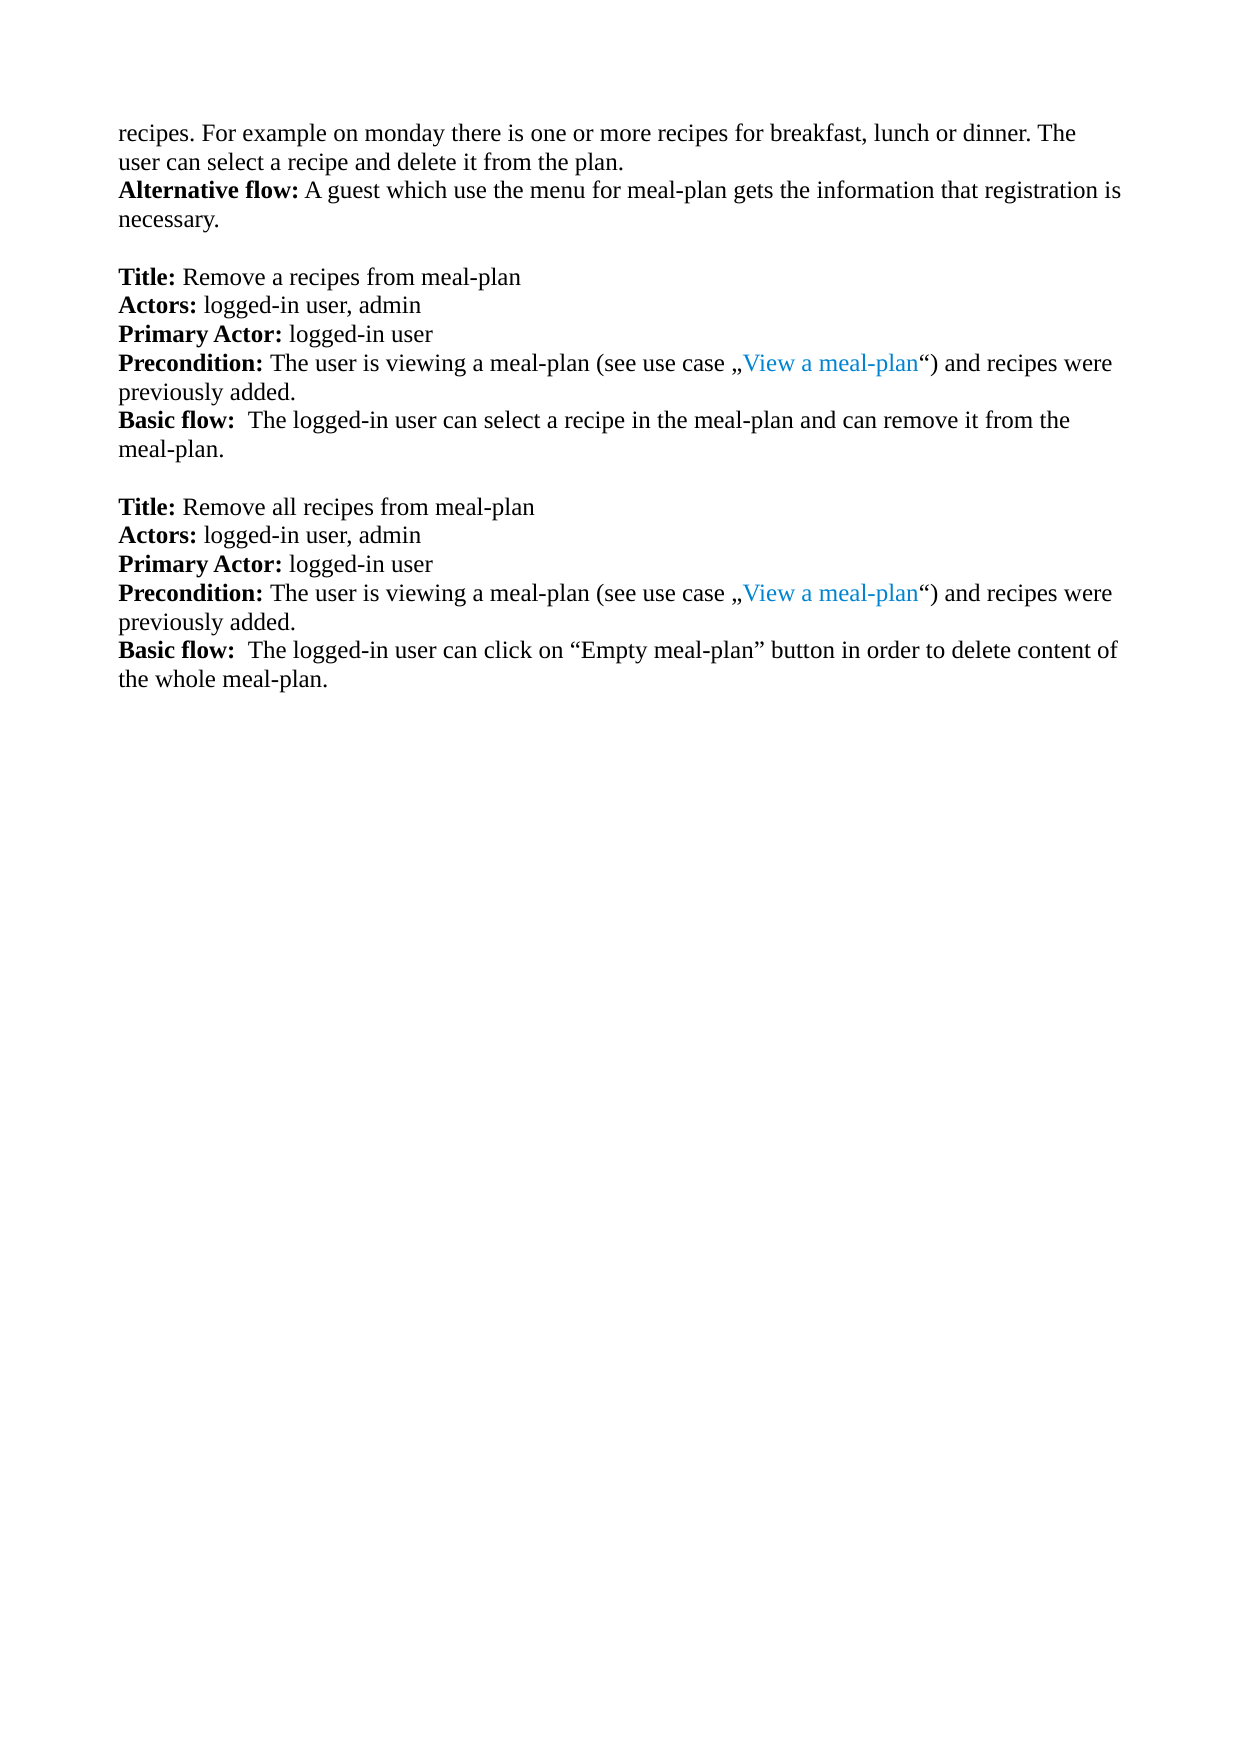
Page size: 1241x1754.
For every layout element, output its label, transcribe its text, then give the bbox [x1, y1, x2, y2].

text Primary Actor: logged-in user [118, 319, 1122, 348]
text Title: Remove a recipes from meal-plan [118, 262, 1122, 291]
text Title: Remove all recipes from meal-plan [118, 492, 1122, 521]
text Actors: logged-in user, admin [118, 291, 1122, 319]
text Alternative flow: A guest which use the menu for meal-plan gets the information that registration is necessary. [118, 176, 1122, 233]
text Actors: logged-in user, admin [118, 521, 1122, 549]
text Primary Actor: logged-in user [118, 549, 1122, 578]
text Basic flow: The logged-in user can click on “Empty meal-plan” button in order to delete content of the whole meal-plan. [118, 636, 1122, 693]
text Precondition: The user is viewing a meal-plan (see use case „View a meal-plan“) and recipes were previously added. [118, 348, 1122, 406]
text Basic flow: The logged-in user can select a recipe in the meal-plan and can remove it from the meal-plan. [118, 406, 1122, 463]
text Precondition: The user is viewing a meal-plan (see use case „View a meal-plan“) and recipes were previously added. [118, 578, 1122, 636]
text recipes. For example on monday there is one or more recipes for breakfast, lunch or dinner. The user can select a recipe and delete it from the plan. [118, 118, 1122, 176]
